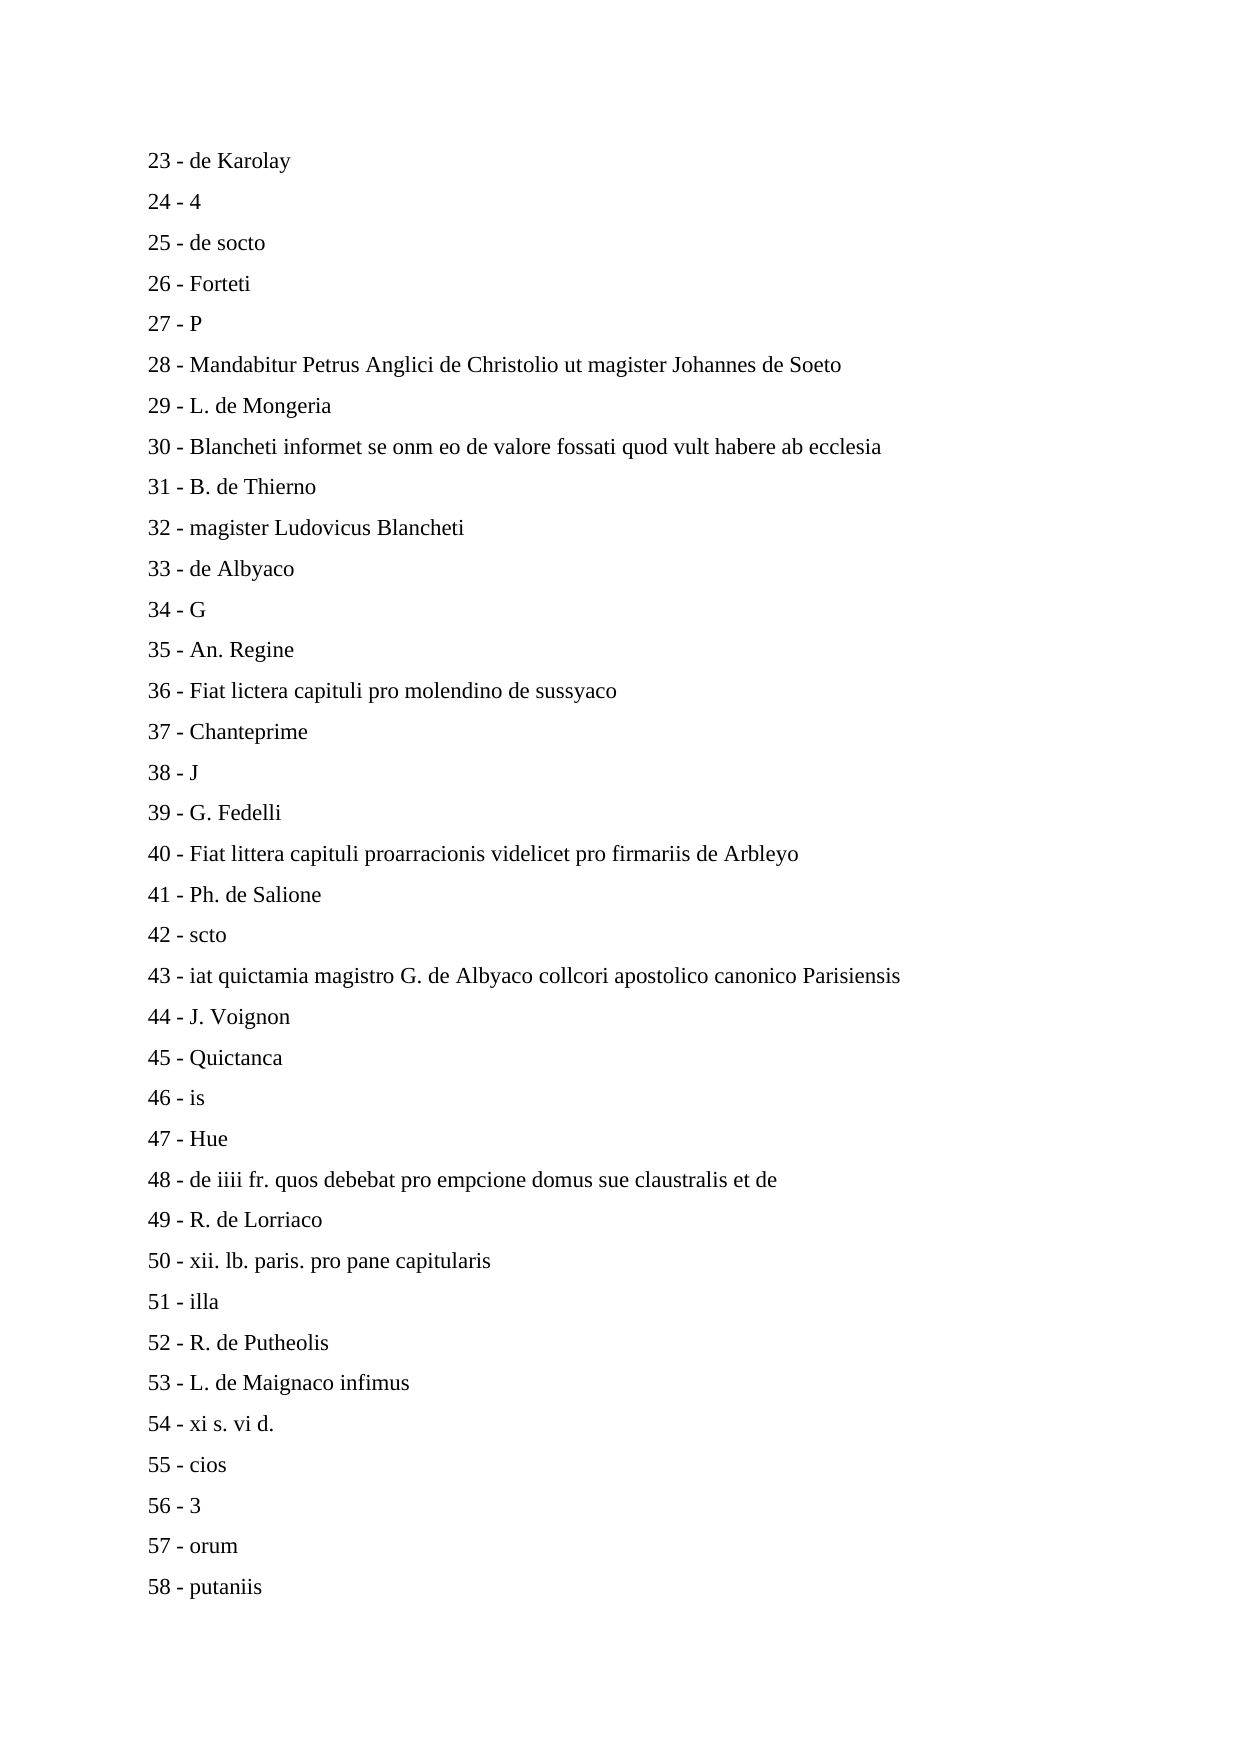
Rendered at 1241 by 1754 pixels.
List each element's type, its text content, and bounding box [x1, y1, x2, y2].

text 34 - G [148, 596, 1093, 622]
text 27 - P [148, 311, 1093, 337]
text 31 - B. de Thierno [148, 473, 1093, 500]
text 41 - Ph. de Salione [148, 881, 1093, 907]
text 44 - J. Voignon [148, 1003, 1093, 1029]
text 49 - R. de Lorriaco [148, 1207, 1093, 1233]
text 33 - de Albyaco [148, 555, 1093, 581]
text 29 - L. de Mongeria [148, 392, 1093, 418]
text 23 - de Karolay [148, 148, 1093, 174]
text 47 - Hue [148, 1125, 1093, 1151]
text 51 - illa [148, 1288, 1093, 1314]
text 52 - R. de Putheolis [148, 1329, 1093, 1355]
text 32 - magister Ludovicus Blancheti [148, 514, 1093, 541]
text 53 - L. de Maignaco infimus [148, 1369, 1093, 1396]
text 57 - orum [148, 1532, 1093, 1559]
text 26 - Forteti [148, 270, 1093, 296]
text 42 - scto [148, 921, 1093, 948]
text 48 - de iiii fr. quos debebat pro empcione domus sue claustralis et de [148, 1166, 1093, 1192]
text 55 - cios [148, 1451, 1093, 1477]
text 56 - 3 [148, 1492, 1093, 1518]
text 25 - de socto [148, 229, 1093, 255]
text 24 - 4 [148, 188, 1093, 215]
text 46 - is [148, 1084, 1093, 1111]
text 54 - xi s. vi d. [148, 1410, 1093, 1437]
text 30 - Blancheti informet se onm eo de valore fossati quod vult habere ab ecclesia [148, 433, 1093, 459]
text 35 - An. Regine [148, 636, 1093, 663]
text 58 - putaniis [148, 1573, 1093, 1599]
text 37 - Chanteprime [148, 718, 1093, 744]
text 45 - Quictanca [148, 1044, 1093, 1070]
text 36 - Fiat lictera capituli pro molendino de sussyaco [148, 677, 1093, 703]
text 28 - Mandabitur Petrus Anglici de Christolio ut magister Johannes de Soeto [148, 351, 1093, 378]
text 50 - xii. lb. paris. pro pane capitularis [148, 1247, 1093, 1274]
text 43 - iat quictamia magistro G. de Albyaco collcori apostolico canonico Parisiensis [148, 962, 1093, 988]
text 40 - Fiat littera capituli proarracionis videlicet pro firmariis de Arbleyo [148, 840, 1093, 866]
text 38 - J [148, 758, 1093, 785]
text 39 - G. Fedelli [148, 799, 1093, 826]
